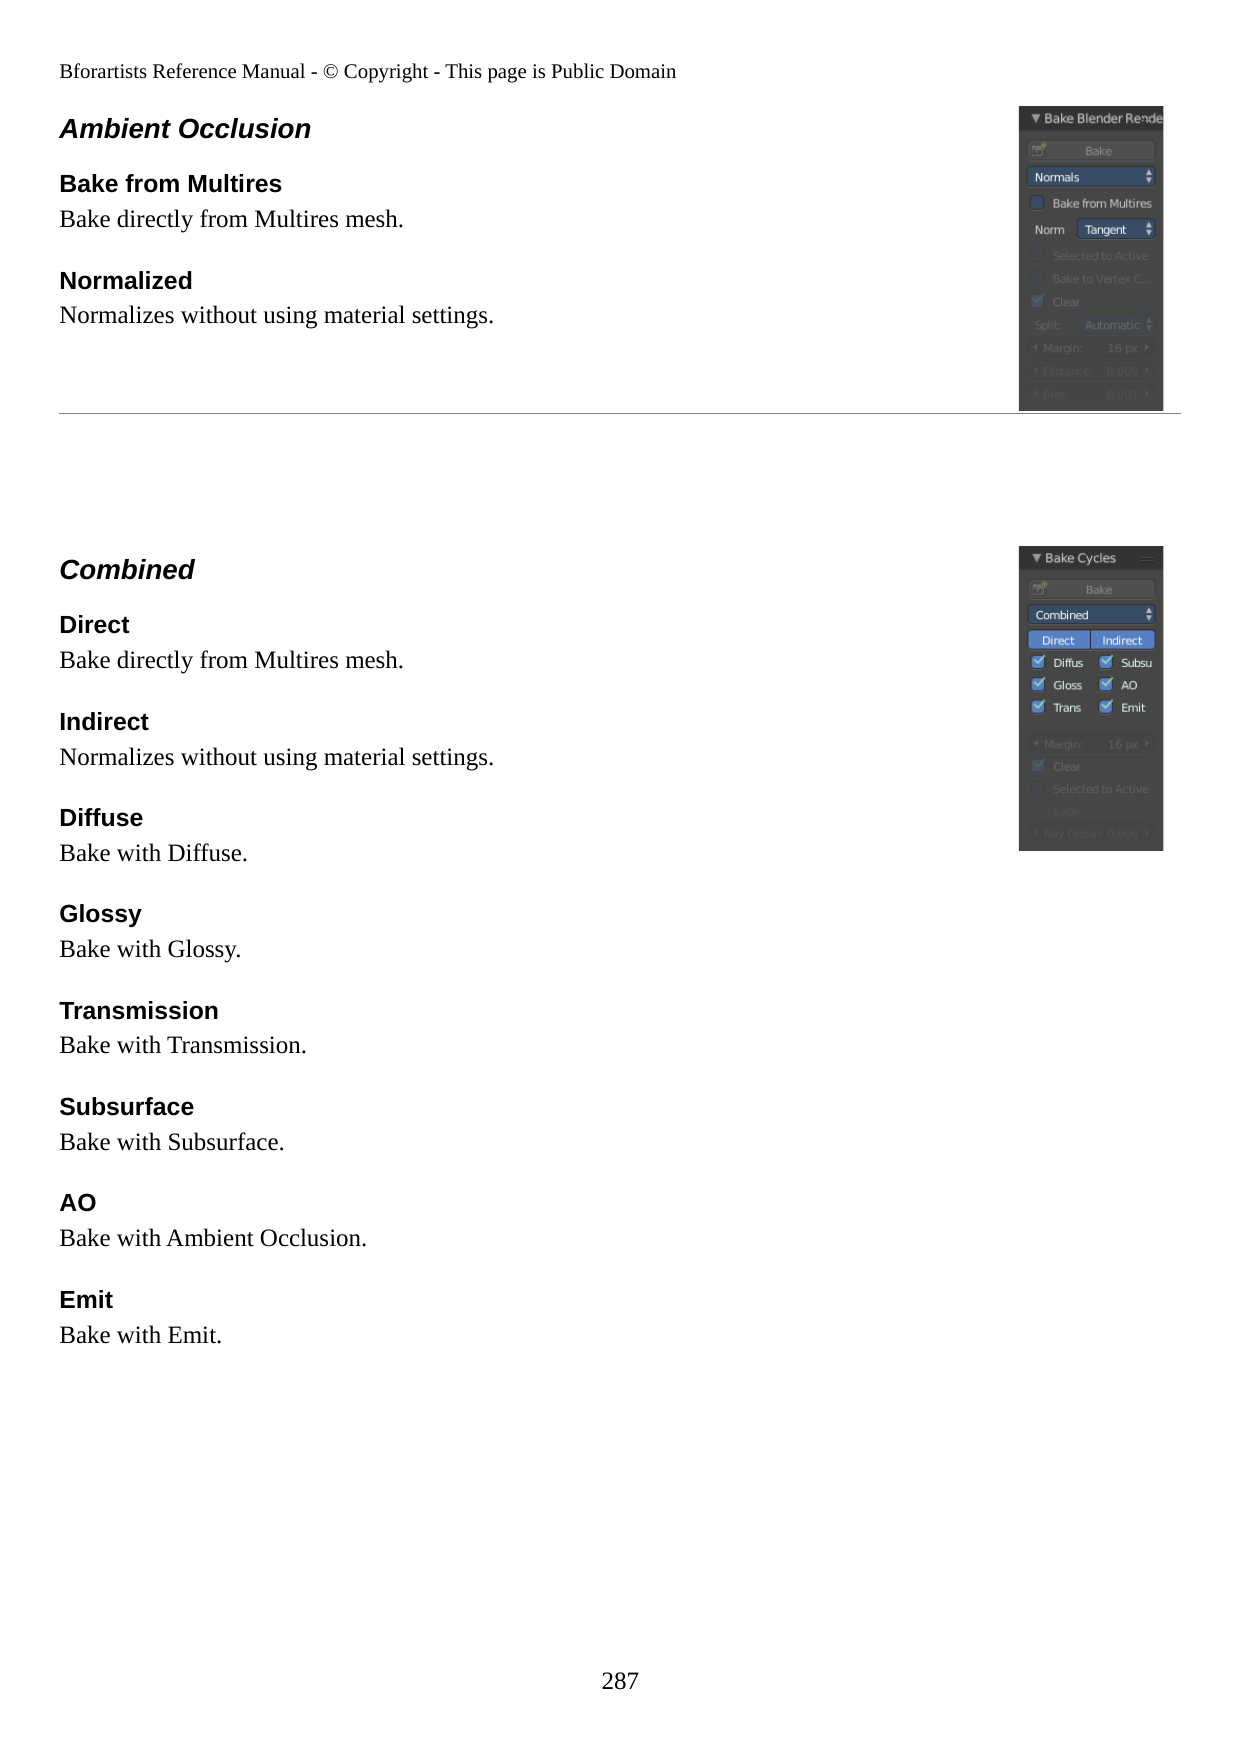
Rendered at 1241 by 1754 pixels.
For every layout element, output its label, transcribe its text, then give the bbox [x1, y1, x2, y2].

text Normalizes without using material settings. [59, 742, 1018, 770]
subtitle Transmission [59, 996, 1181, 1024]
subtitle AO [59, 1188, 1181, 1217]
subtitle Ambient Occlusion [59, 113, 1018, 144]
text Bake with Ambient Occlusion. [59, 1223, 1181, 1252]
text Bake with Transmission. [59, 1031, 1181, 1059]
picture [1018, 106, 1164, 411]
subtitle [1164, 803, 1181, 832]
text Bake directly from Multires mesh. [59, 204, 1018, 233]
text Bake directly from Multires mesh. [59, 645, 1018, 674]
text Bake with Glossy. [59, 934, 1181, 963]
subtitle Glossy [59, 899, 1181, 928]
subtitle Subsurface [59, 1092, 1181, 1121]
text Bake with Emit. [59, 1320, 1181, 1348]
text Normalizes without using material settings. [59, 301, 1018, 329]
subtitle Indirect [59, 707, 1018, 735]
subtitle Normalized [59, 266, 1018, 294]
picture [1018, 546, 1164, 851]
subtitle Bake from Multires [59, 169, 1018, 198]
text Bake with Subsurface. [59, 1127, 1181, 1156]
subtitle [1164, 610, 1181, 639]
subtitle [1164, 113, 1181, 144]
subtitle [1164, 266, 1181, 294]
subtitle [1164, 707, 1181, 735]
text Bake with Diffuse. [59, 838, 1181, 867]
subtitle Combined [59, 553, 1018, 585]
subtitle Diffuse [59, 803, 1018, 832]
subtitle [1164, 553, 1181, 585]
subtitle Direct [59, 610, 1018, 639]
subtitle [1164, 169, 1181, 198]
subtitle Emit [59, 1285, 1181, 1313]
